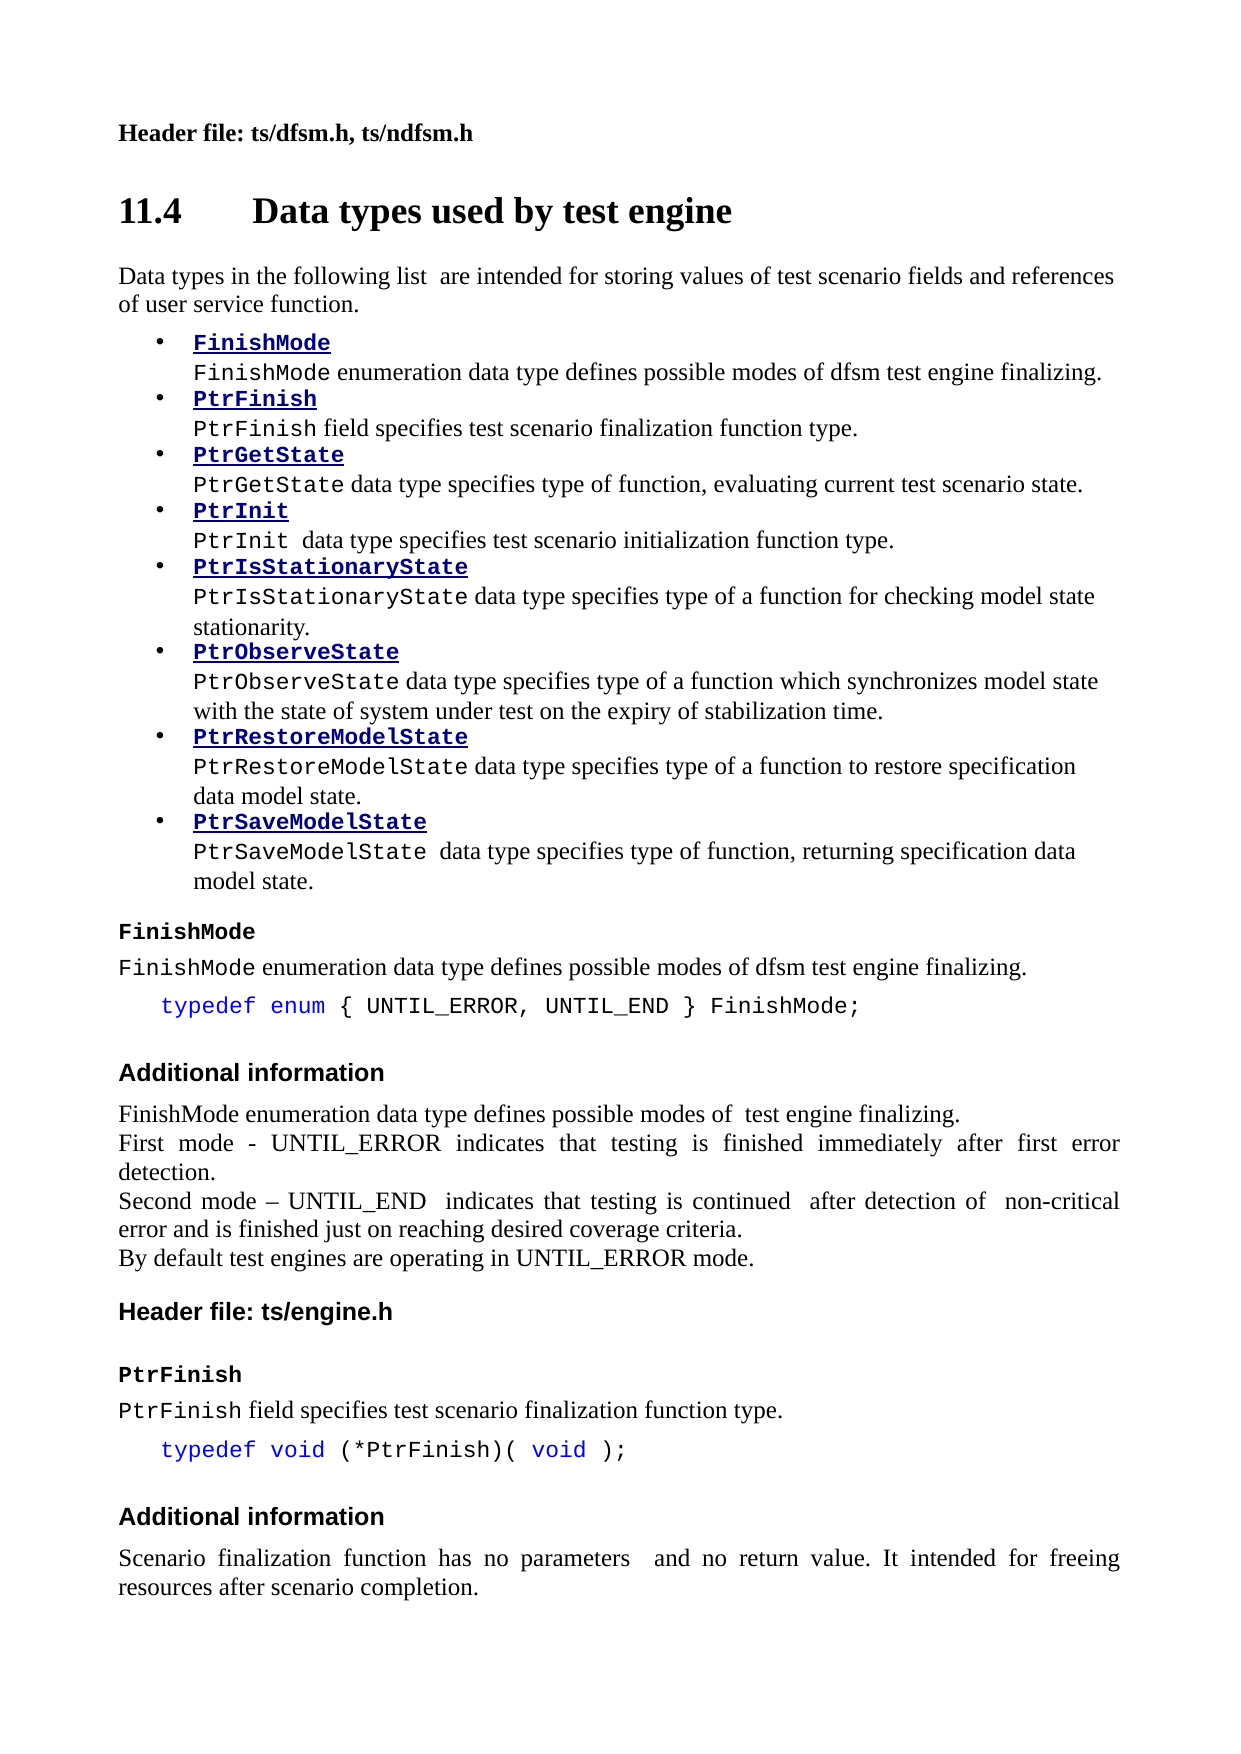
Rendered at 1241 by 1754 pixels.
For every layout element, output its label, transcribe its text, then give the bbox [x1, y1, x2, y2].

text PtrFinish field specifies test scenario finalization function type. [118, 1396, 1122, 1426]
list PtrSaveModelState PtrSaveModelState data type specifies type of function, returning specification data model state. [156, 810, 1122, 895]
list PtrIsStationaryState PtrIsStationaryState data type specifies type of a function for checking model state stationarity. [156, 555, 1122, 640]
text First mode - UNTIL_ERROR indicates that testing is finished immediately after first error detection. [118, 1128, 1122, 1186]
text FinishMode enumeration data type defines possible modes of test engine finalizing. [118, 1099, 1122, 1128]
list FinishMode FinishMode enumeration data type defines possible modes of dfsm test engine finalizing. [156, 331, 1122, 387]
subtitle Header file: ts/dfsm.h, ts/ndfsm.h [118, 118, 1122, 147]
subtitle FinishMode [118, 920, 1122, 946]
list PtrInit PtrInit data type specifies test scenario initialization function type. [156, 499, 1122, 555]
subtitle Data types used by test engine [118, 188, 1122, 232]
subtitle PtrFinish [118, 1363, 1122, 1389]
text Data types in the following list are intended for storing values of test scenario fields and references of user service function. [118, 261, 1122, 318]
text typedef enum { UNTIL_ERROR, UNTIL_END } FinishMode; [160, 995, 1122, 1021]
text typedef void (*PtrFinish)( void ); [160, 1438, 1122, 1464]
list PtrFinish PtrFinish field specifies test scenario finalization function type. [156, 387, 1122, 443]
text FinishMode enumeration data type defines possible modes of dfsm test engine finalizing. [118, 952, 1122, 982]
subtitle Additional information [118, 1058, 1122, 1087]
text Scenario finalization function has no parameters and no return value. It intended for freeing resources after scenario completion. [118, 1543, 1122, 1600]
subtitle Additional information [118, 1502, 1122, 1530]
text By default test engines are operating in UNTIL_ERROR mode. [118, 1243, 1122, 1272]
subtitle Header file: ts/engine.h [118, 1297, 1122, 1326]
text Second mode – UNTIL_END indicates that testing is continued after detection of non-critical error and is finished just on reaching desired coverage criteria. [118, 1186, 1122, 1243]
list PtrGetState PtrGetState data type specifies type of function, evaluating current test scenario state. [156, 443, 1122, 499]
list PtrRestoreModelState PtrRestoreModelState data type specifies type of a function to restore specification data model state. [156, 725, 1122, 810]
list PtrObserveState PtrObserveState data type specifies type of a function which synchronizes model state with the state of system under test on the expiry of stabilization time. [156, 640, 1122, 725]
